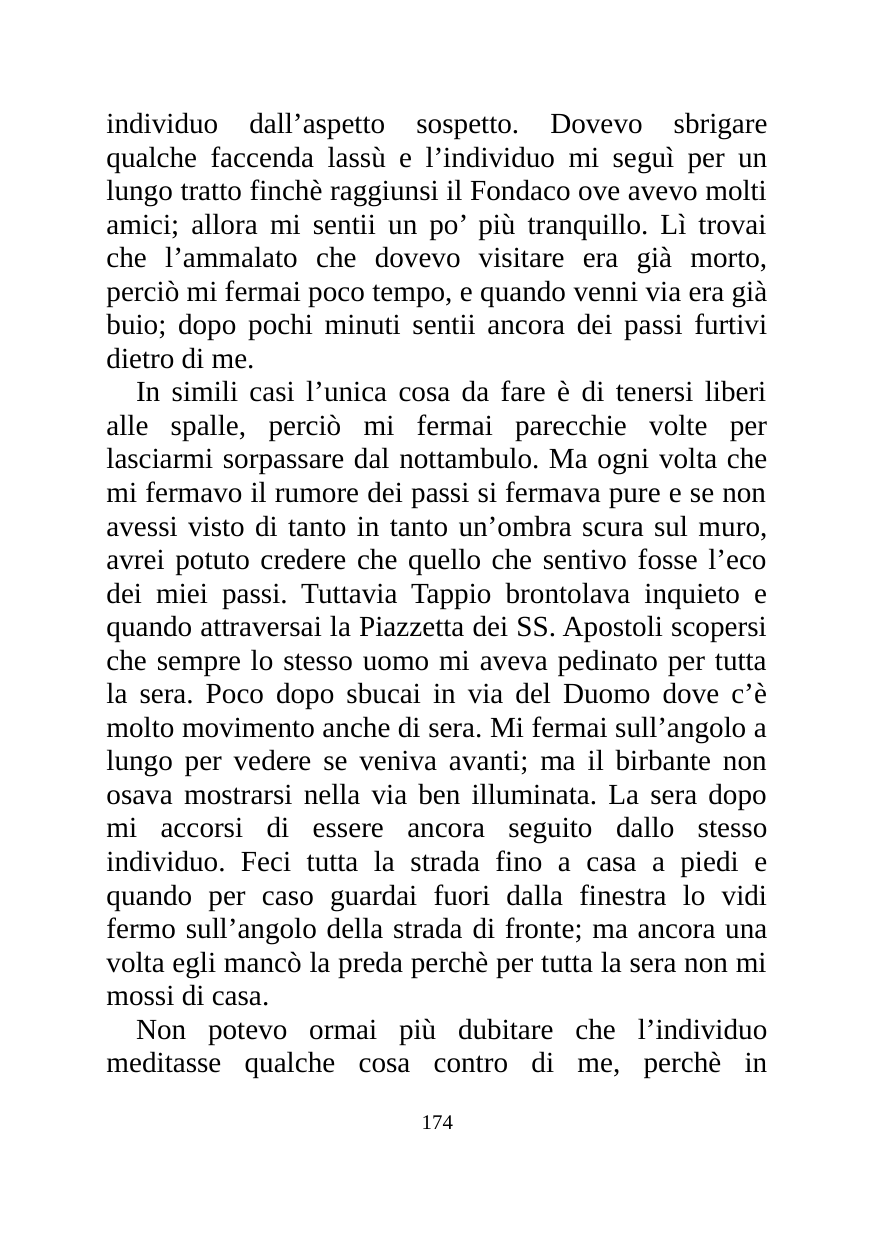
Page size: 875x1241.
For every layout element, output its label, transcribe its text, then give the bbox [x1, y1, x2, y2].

text Non potevo ormai più dubitare che l’individuo meditasse qualche cosa contro di me, perchè in [106, 1012, 768, 1079]
text individuo dall’aspetto sospetto. Dovevo sbrigare qualche faccenda lassù e l’individuo mi seguì per un lungo tratto finchè raggiunsi il Fondaco ove avevo molti amici; allora mi sentii un po’ più tranquillo. Lì trovai che l’ammalato che dovevo visitare era già morto, perciò mi fermai poco tempo, e quando venni via era già buio; dopo pochi minuti sentii ancora dei passi furtivi dietro di me. [106, 106, 768, 374]
text In simili casi l’unica cosa da fare è di tenersi liberi alle spalle, perciò mi fermai parecchie volte per lasciarmi sorpassare dal nottambulo. Ma ogni volta che mi fermavo il rumore dei passi si fermava pure e se non avessi visto di tanto in tanto un’ombra scura sul muro, avrei potuto credere che quello che sentivo fosse l’eco dei miei passi. Tuttavia Tappio brontolava inquieto e quando attraversai la Piazzetta dei SS. Apostoli scopersi che sempre lo stesso uomo mi aveva pedinato per tutta la sera. Poco dopo sbucai in via del Duomo dove c’è molto movimento anche di sera. Mi fermai sull’angolo a lungo per vedere se veniva avanti; ma il birbante non osava mostrarsi nella via ben illuminata. La sera dopo mi accorsi di essere ancora seguito dallo stesso individuo. Feci tutta la strada fino a casa a piedi e quando per caso guardai fuori dalla finestra lo vidi fermo sull’angolo della strada di fronte; ma ancora una volta egli mancò la preda perchè per tutta la sera non mi mossi di casa. [106, 374, 768, 1012]
